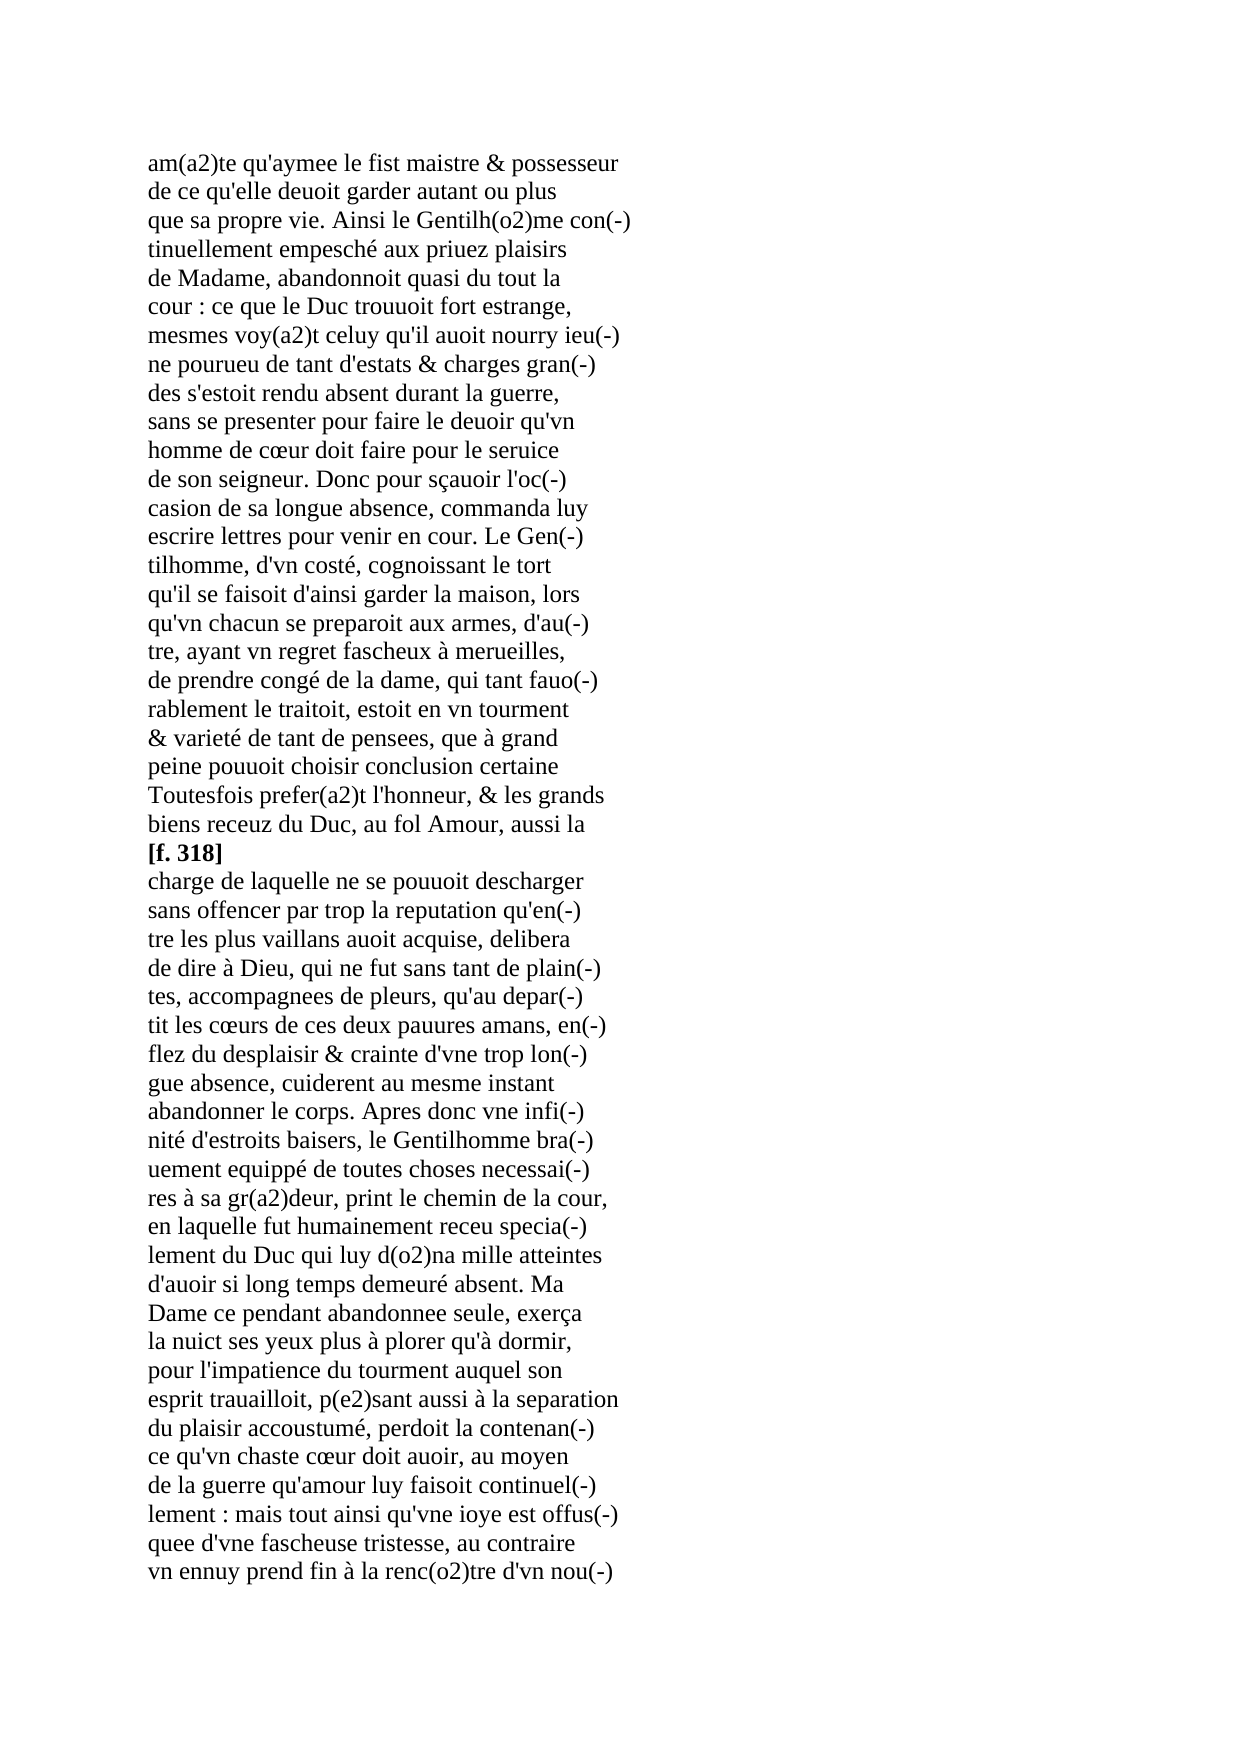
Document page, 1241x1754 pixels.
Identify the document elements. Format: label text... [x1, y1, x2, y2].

text am(a2)te qu'aymee le fist maistre & possesseur de ce qu'elle deuoit garder autant ou plus que sa propre vie. Ainsi le Gentilh(o2)me con(-) tinuellement empesché aux priuez plaisirs de Madame, abandonnoit quasi du tout la cour : ce que le Duc trouuoit fort estrange, mesmes voy(a2)t celuy qu'il auoit nourry ieu(-) ne pourueu de tant d'estats & charges gran(-) des s'estoit rendu absent durant la guerre, sans se presenter pour faire le deuoir qu'vn homme de cœur doit faire pour le seruice de son seigneur. Donc pour sçauoir l'oc(-) casion de sa longue absence, commanda luy escrire lettres pour venir en cour. Le Gen(-) tilhomme, d'vn costé, cognoissant le tort qu'il se faisoit d'ainsi garder la maison, lors qu'vn chacun se preparoit aux armes, d'au(-) tre, ayant vn regret fascheux à merueilles, de prendre congé de la dame, qui tant fauo(-) rablement le traitoit, estoit en vn tourment & varieté de tant de pensees, que à grand peine pouuoit choisir conclusion certaine Toutesfois prefer(a2)t l'honneur, & les grands biens receuz du Duc, au fol Amour, aussi la [f. 318] charge de laquelle ne se pouuoit descharger sans offencer par trop la reputation qu'en(-) tre les plus vaillans auoit acquise, delibera de dire à Dieu, qui ne fut sans tant de plain(-) tes, accompagnees de pleurs, qu'au depar(-) tit les cœurs de ces deux pauures amans, en(-) flez du desplaisir & crainte d'vne trop lon(-) gue absence, cuiderent au mesme instant abandonner le corps. Apres donc vne infi(-) nité d'estroits baisers, le Gentilhomme bra(-) uement equippé de toutes choses necessai(-) res à sa gr(a2)deur, print le chemin de la cour, en laquelle fut humainement receu specia(-) lement du Duc qui luy d(o2)na mille atteintes d'auoir si long temps demeuré absent. Ma Dame ce pendant abandonnee seule, exerça la nuict ses yeux plus à plorer qu'à dormir, pour l'impatience du tourment auquel son esprit trauailloit, p(e2)sant aussi à la separation du plaisir accoustumé, perdoit la contenan(-) ce qu'vn chaste cœur doit auoir, au moyen de la guerre qu'amour luy faisoit continuel(-) lement : mais tout ainsi qu'vne ioye est offus(-) quee d'vne fascheuse tristesse, au contraire vn ennuy prend fin à la renc(o2)tre d'vn nou(-) [148, 148, 1093, 1585]
